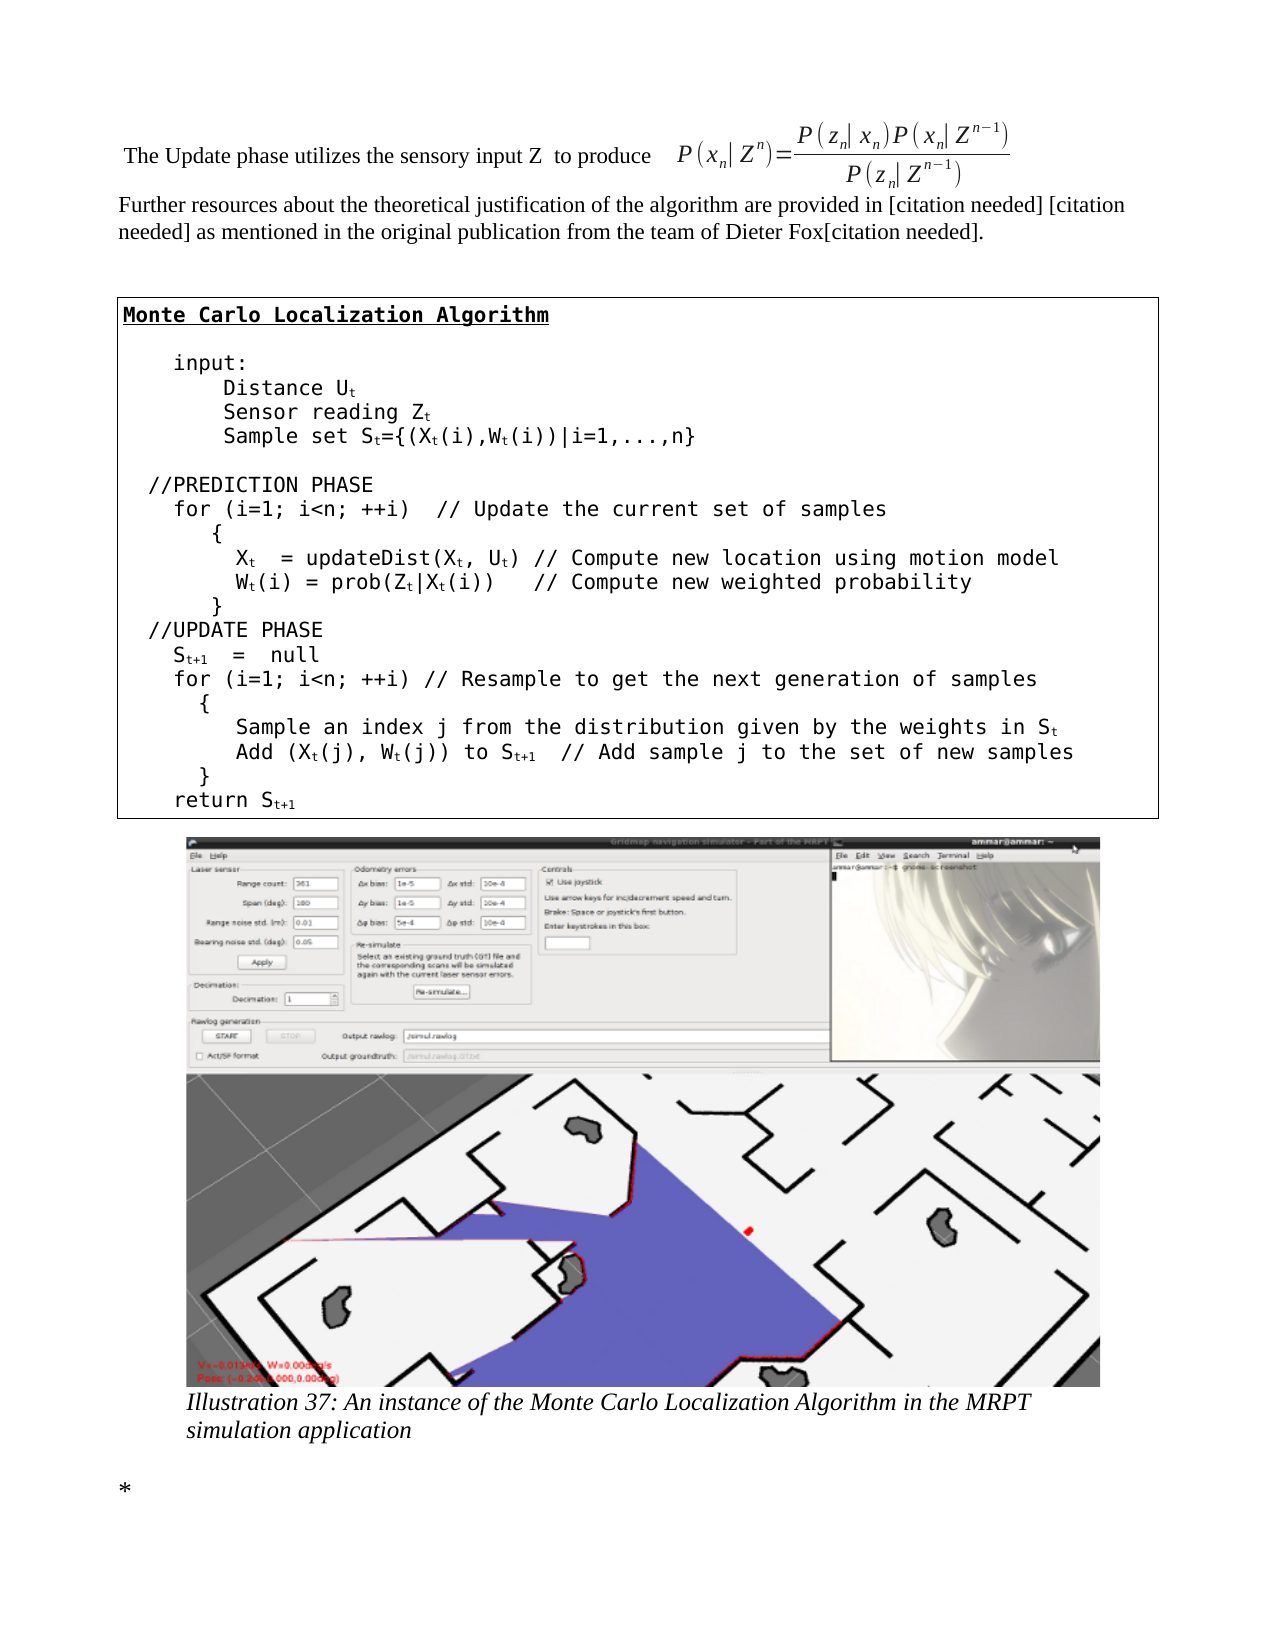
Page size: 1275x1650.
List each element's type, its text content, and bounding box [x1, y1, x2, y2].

picture [186, 837, 1101, 1387]
text The Update phase utilizes the sensory input Z to produce [118, 118, 1157, 192]
text * [118, 1475, 1157, 1506]
table_header Monte Carlo Localization Algorithm input: Distance Ut Sensor reading Zt Sample set St={(Xt(i),Wt(i))|i=1,...,n} //PREDICTION PHASE for (i=1; i<n; ++i) // Update the current set of samples { Xt = updateDist(Xt, Ut) // Compute new location using motion model Wt(i) = prob(Zt|Xt(i)) // Compute new weighted probability } //UPDATE PHASE St+1 = null for (i=1; i<n; ++i) // Resample to get the next generation of samples { Sample an index j from the distribution given by the weights in St Add (Xt(j), Wt(j)) to St+1 // Add sample j to the set of new samples } return St+1 [118, 298, 1158, 818]
text Illustration 37: An instance of the Monte Carlo Localization Algorithm in the MRPT simulation application [186, 1387, 1100, 1444]
text Further resources about the theoretical justification of the algorithm are provided in [citation needed] [citation needed] as mentioned in the original publication from the team of Dieter Fox[citation needed]. [118, 192, 1157, 244]
